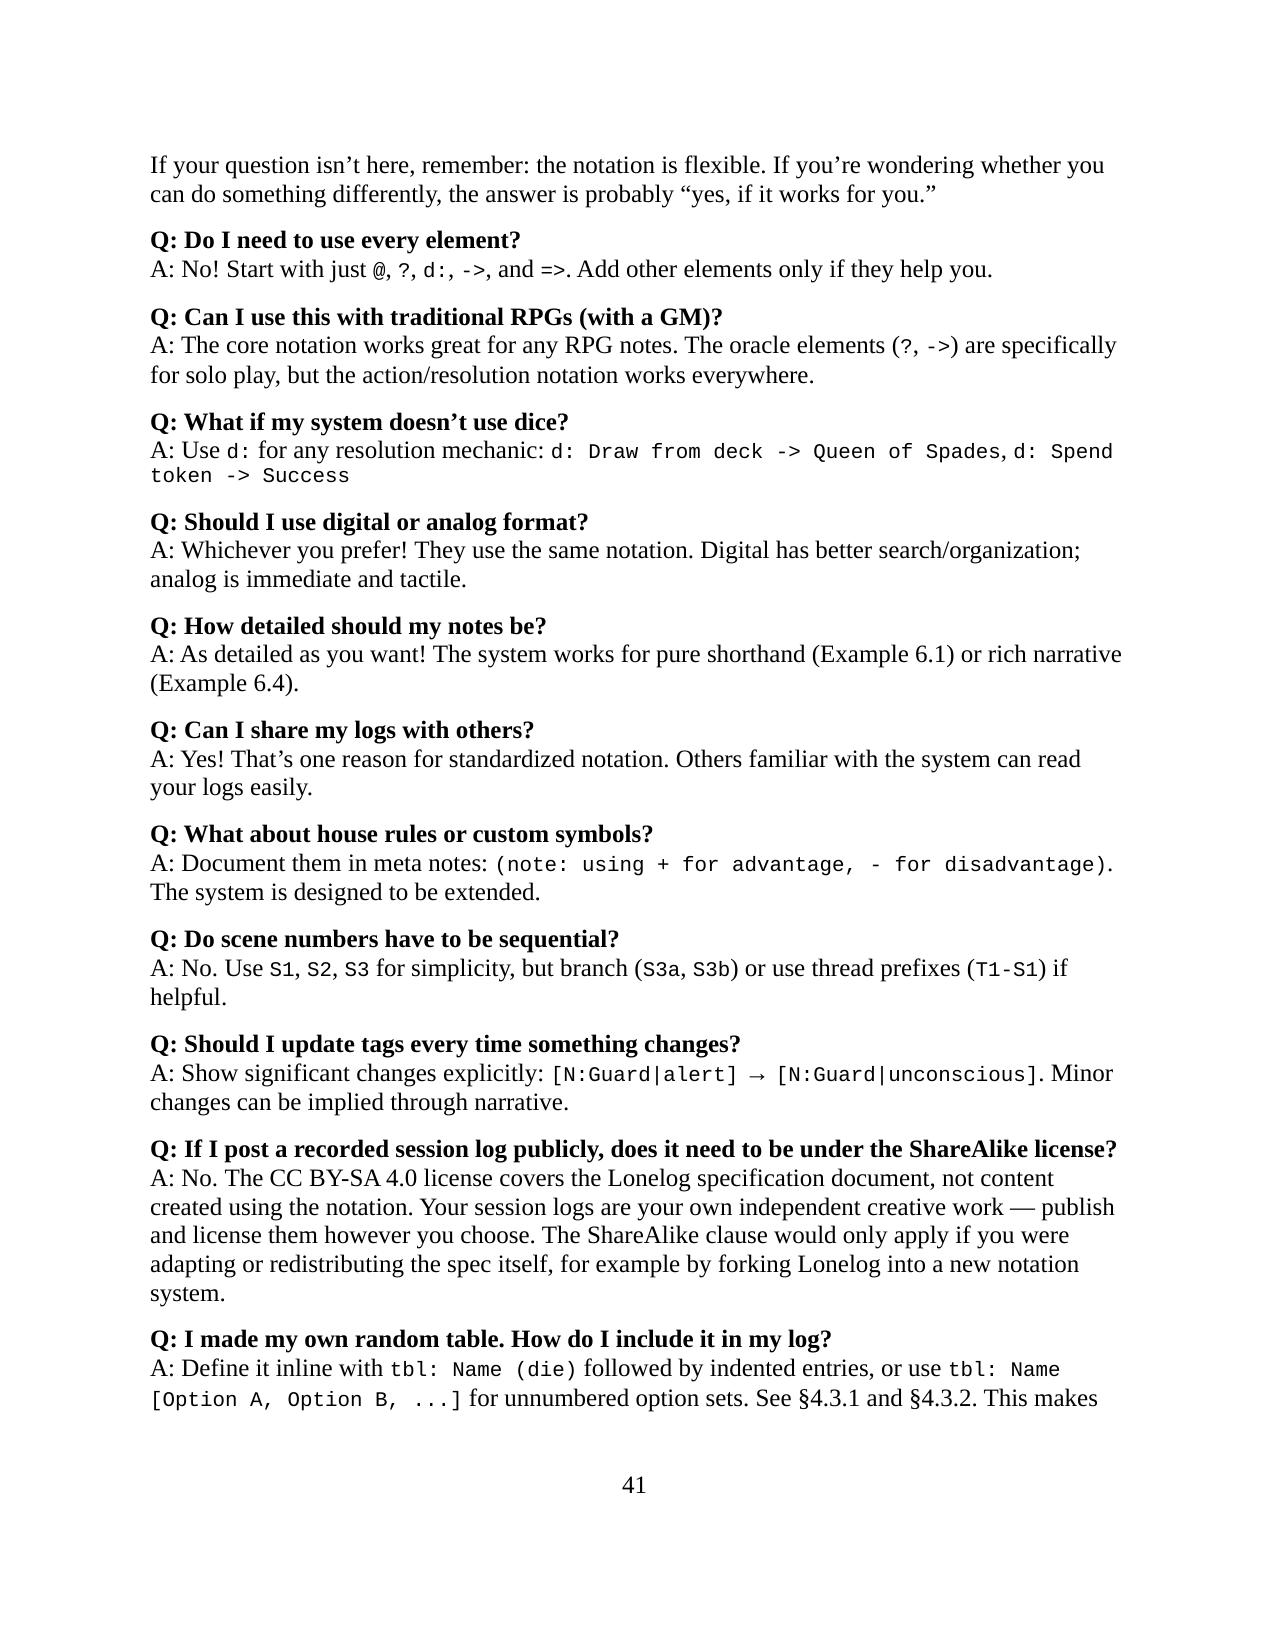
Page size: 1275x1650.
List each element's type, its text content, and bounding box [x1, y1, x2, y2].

text Q: What about house rules or custom symbols? A: Document them in meta notes: (note: using + for advantage, - for disadvantage). The system is designed to be extended. [150, 819, 1125, 906]
text Q: Do I need to use every element? A: No! Start with just @, ?, d:, ->, and =>. Add other elements only if they help you. [150, 225, 1125, 284]
text Q: What if my system doesn’t use dice? A: Use d: for any resolution mechanic: d: Draw from deck -> Queen of Spades, d: Spend token -> Success [150, 407, 1125, 489]
text Q: Can I use this with traditional RPGs (with a GM)? A: The core notation works great for any RPG notes. The oracle elements (?, ->) are specifically for solo play, but the action/resolution notation works everywhere. [150, 302, 1125, 389]
text Q: Can I share my logs with others? A: Yes! That’s one reason for standardized notation. Others familiar with the system can read your logs easily. [150, 715, 1125, 801]
text If your question isn’t here, remember: the notation is flexible. If you’re wondering whether you can do something differently, the answer is probably “yes, if it works for you.” [150, 150, 1125, 207]
text Q: I made my own random table. How do I include it in my log? A: Define it inline with tbl: Name (die) followed by indented entries, or use tbl: Name [Option A, Option B, ...] for unnumbered option sets. See §4.3.1 and §4.3.2. This makes [150, 1324, 1125, 1412]
text Q: Do scene numbers have to be sequential? A: No. Use S1, S2, S3 for simplicity, but branch (S3a, S3b) or use thread prefixes (T1-S1) if helpful. [150, 924, 1125, 1011]
text Q: If I post a recorded session log publicly, does it need to be under the ShareAlike license? A: No. The CC BY-SA 4.0 license covers the Lonelog specification document, not content created using the notation. Your session logs are your own independent creative work — publish and license them however you choose. The ShareAlike clause would only apply if you were adapting or redistributing the spec itself, for example by forking Lonelog into a new notation system. [150, 1134, 1125, 1307]
text Q: How detailed should my notes be? A: As detailed as you want! The system works for pure shorthand (Example 6.1) or rich narrative (Example 6.4). [150, 611, 1125, 697]
text Q: Should I use digital or analog format? A: Whichever you prefer! They use the same notation. Digital has better search/organization; analog is immediate and tactile. [150, 507, 1125, 593]
text Q: Should I update tags every time something changes? A: Show significant changes explicitly: [N:Guard|alert] → [N:Guard|unconscious]. Minor changes can be implied through narrative. [150, 1029, 1125, 1116]
